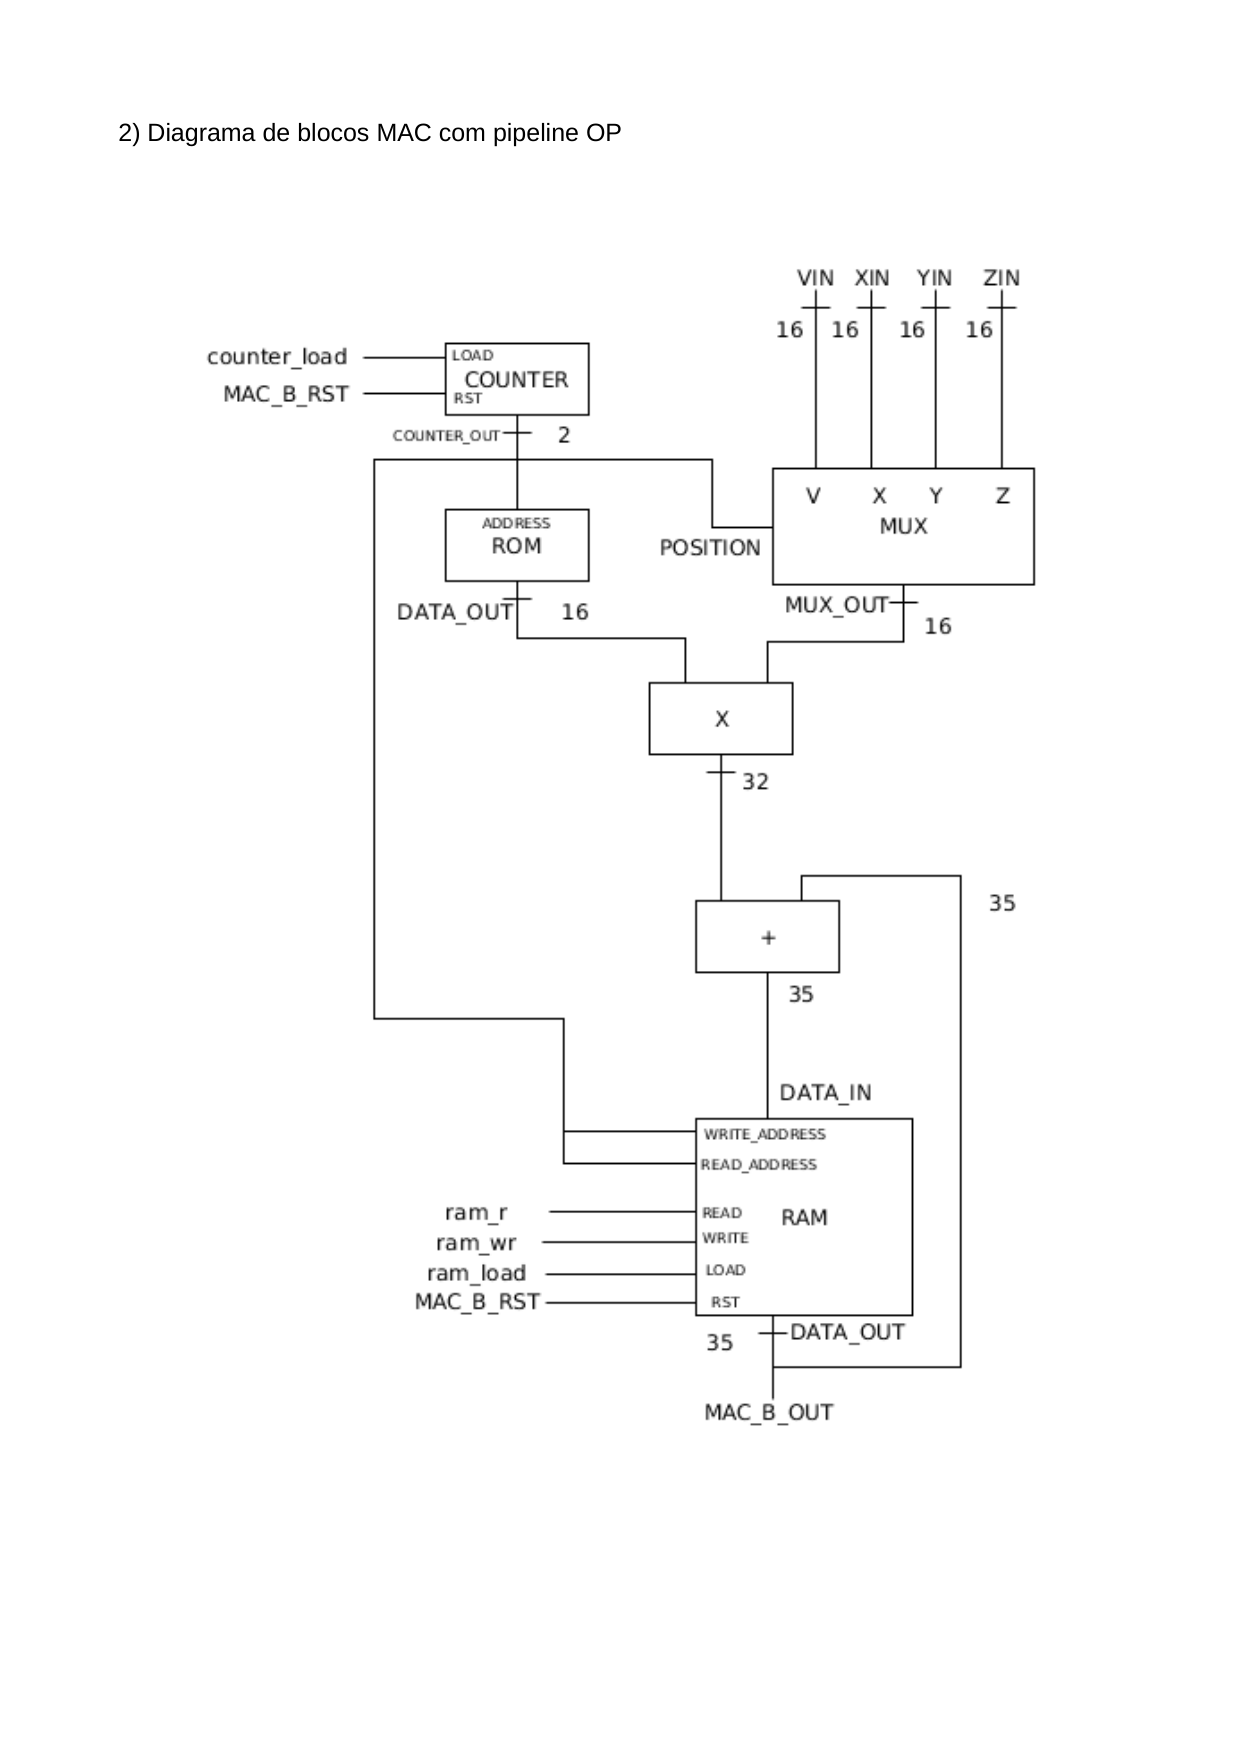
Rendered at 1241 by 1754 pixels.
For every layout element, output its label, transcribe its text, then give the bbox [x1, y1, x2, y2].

text 2) Diagrama de blocos MAC com pipeline OP [118, 118, 1122, 147]
picture [177, 234, 1063, 1456]
